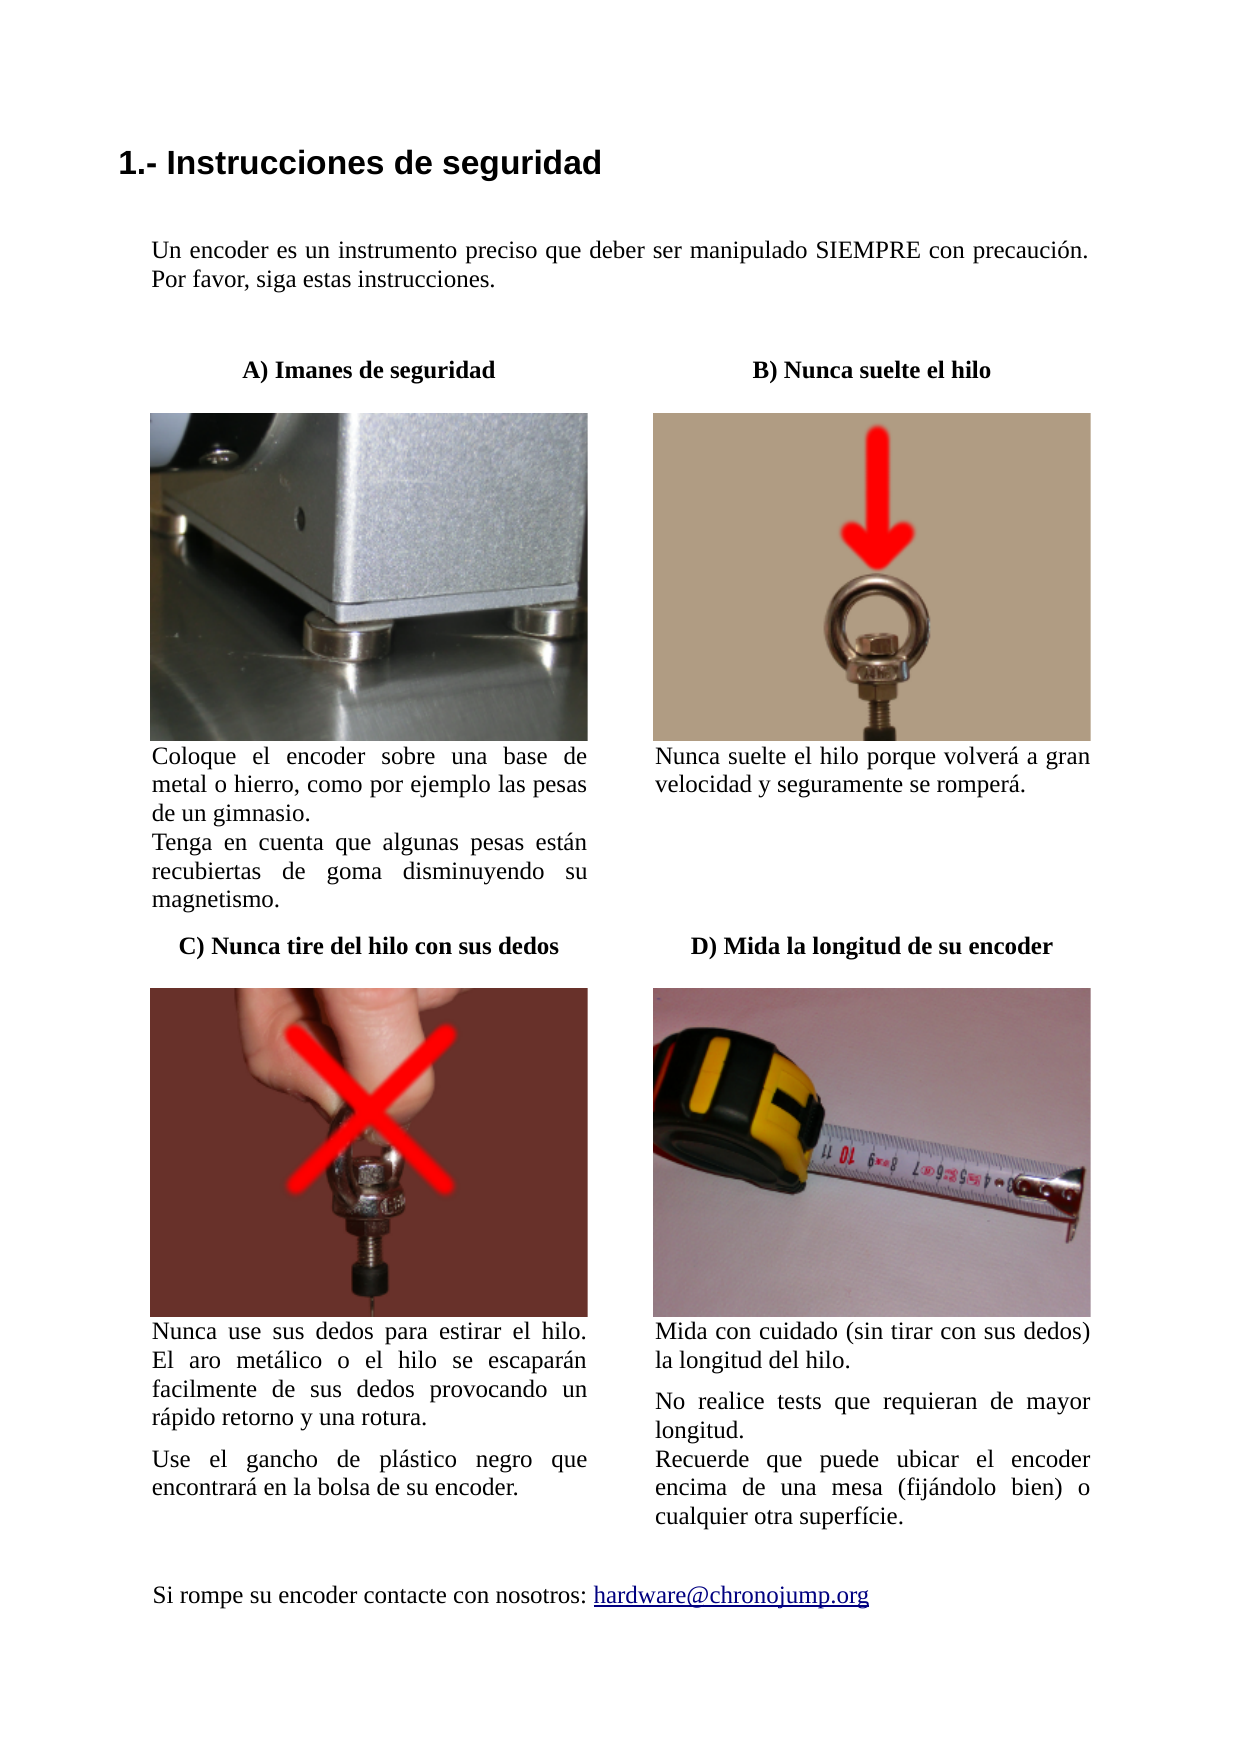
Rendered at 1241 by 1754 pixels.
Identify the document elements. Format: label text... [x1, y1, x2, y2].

text Si rompe su encoder contacte con nosotros: hardware@chronojump.org [152, 1580, 1122, 1609]
picture [150, 988, 588, 1317]
picture [150, 413, 588, 741]
table_header B) Nunca suelte el hilo Nunca suelte el hilo porque volverá a gran velocidad y seguramente se romperá. [620, 347, 1123, 922]
table_cell D) Mida la longitud de su encoder Mida con cuidado (sin tirar con sus dedos) la longitud del hilo. No realice tests que requieran de mayor longitud. Recuerde que puede ubicar el encoder encima de una mesa (fijándolo bien) o cualquier otra superfície. [620, 922, 1123, 1551]
picture [653, 988, 1091, 1317]
table_cell C) Nunca tire del hilo con sus dedos Nunca use sus dedos para estirar el hilo. El aro metálico o el hilo se escaparán facilmente de sus dedos provocando un rápido retorno y una rotura. Use el gancho de plástico negro que encontrará en la bolsa de su encoder. [117, 922, 620, 1551]
picture [653, 413, 1091, 741]
table_header A) Imanes de seguridad Coloque el encoder sobre una base de metal o hierro, como por ejemplo las pesas de un gimnasio. Tenga en cuenta que algunas pesas están recubiertas de goma disminuyendo su magnetismo. [117, 347, 620, 922]
subtitle 1.- Instrucciones de seguridad [118, 143, 1122, 182]
text Un encoder es un instrumento preciso que deber ser manipulado SIEMPRE con precaución. Por favor, siga estas instrucciones. [151, 236, 1089, 293]
